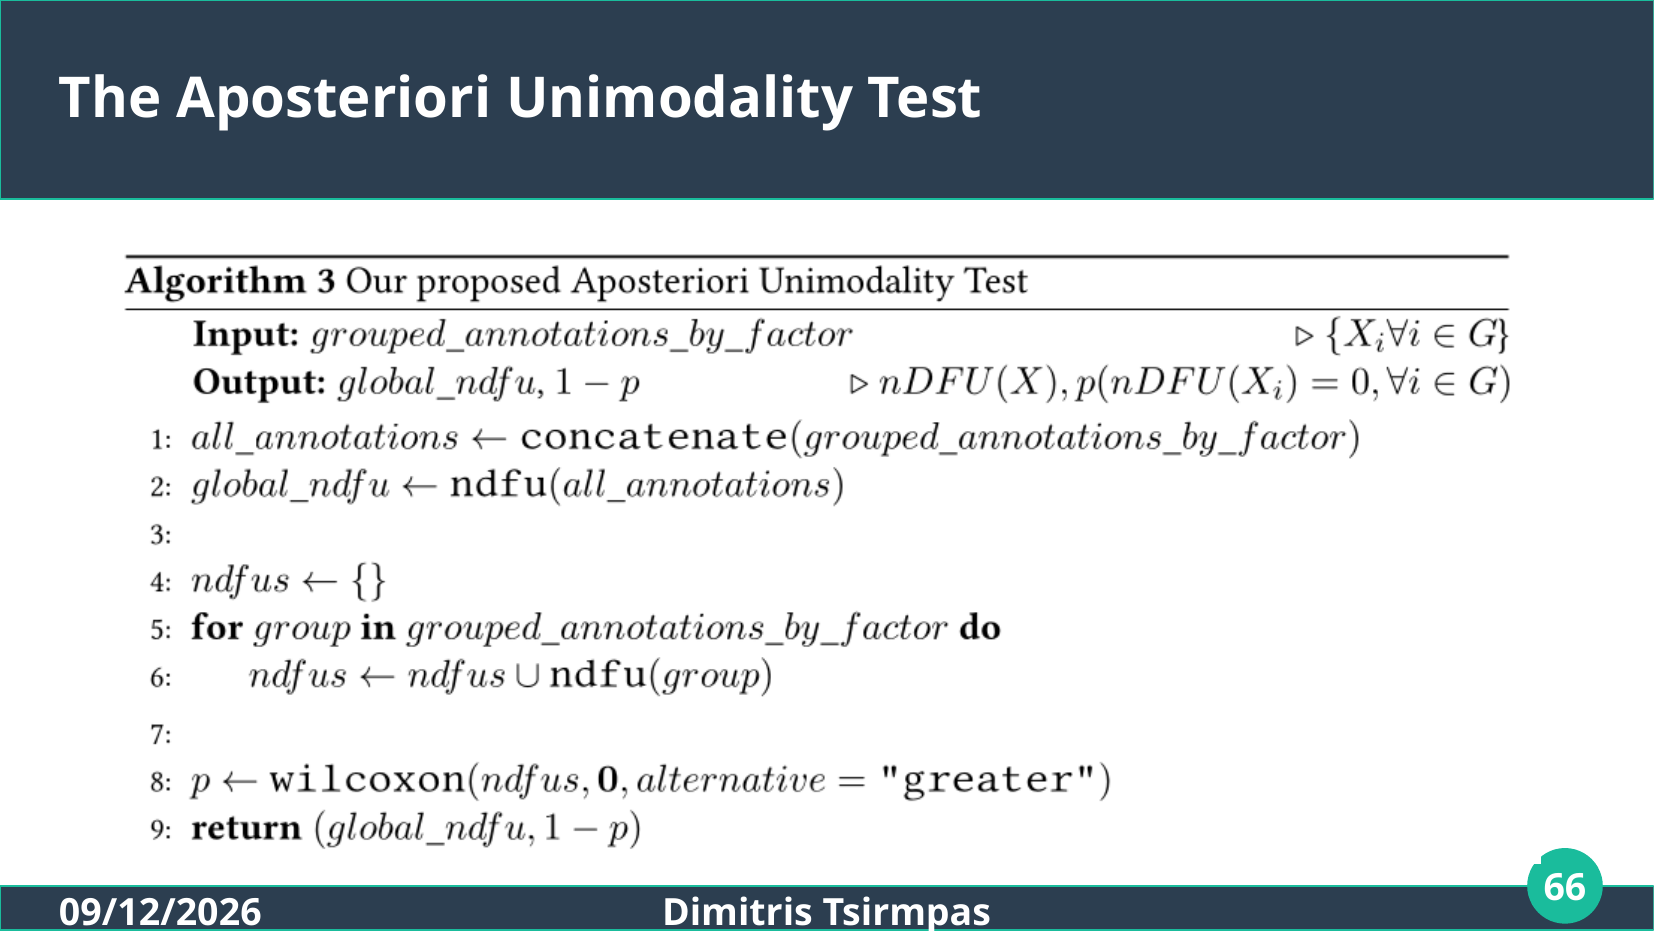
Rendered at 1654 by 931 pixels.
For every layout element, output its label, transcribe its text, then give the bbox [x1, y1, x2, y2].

title The Aposteriori Unimodality Test [59, 37, 1595, 155]
picture [113, 243, 1541, 864]
